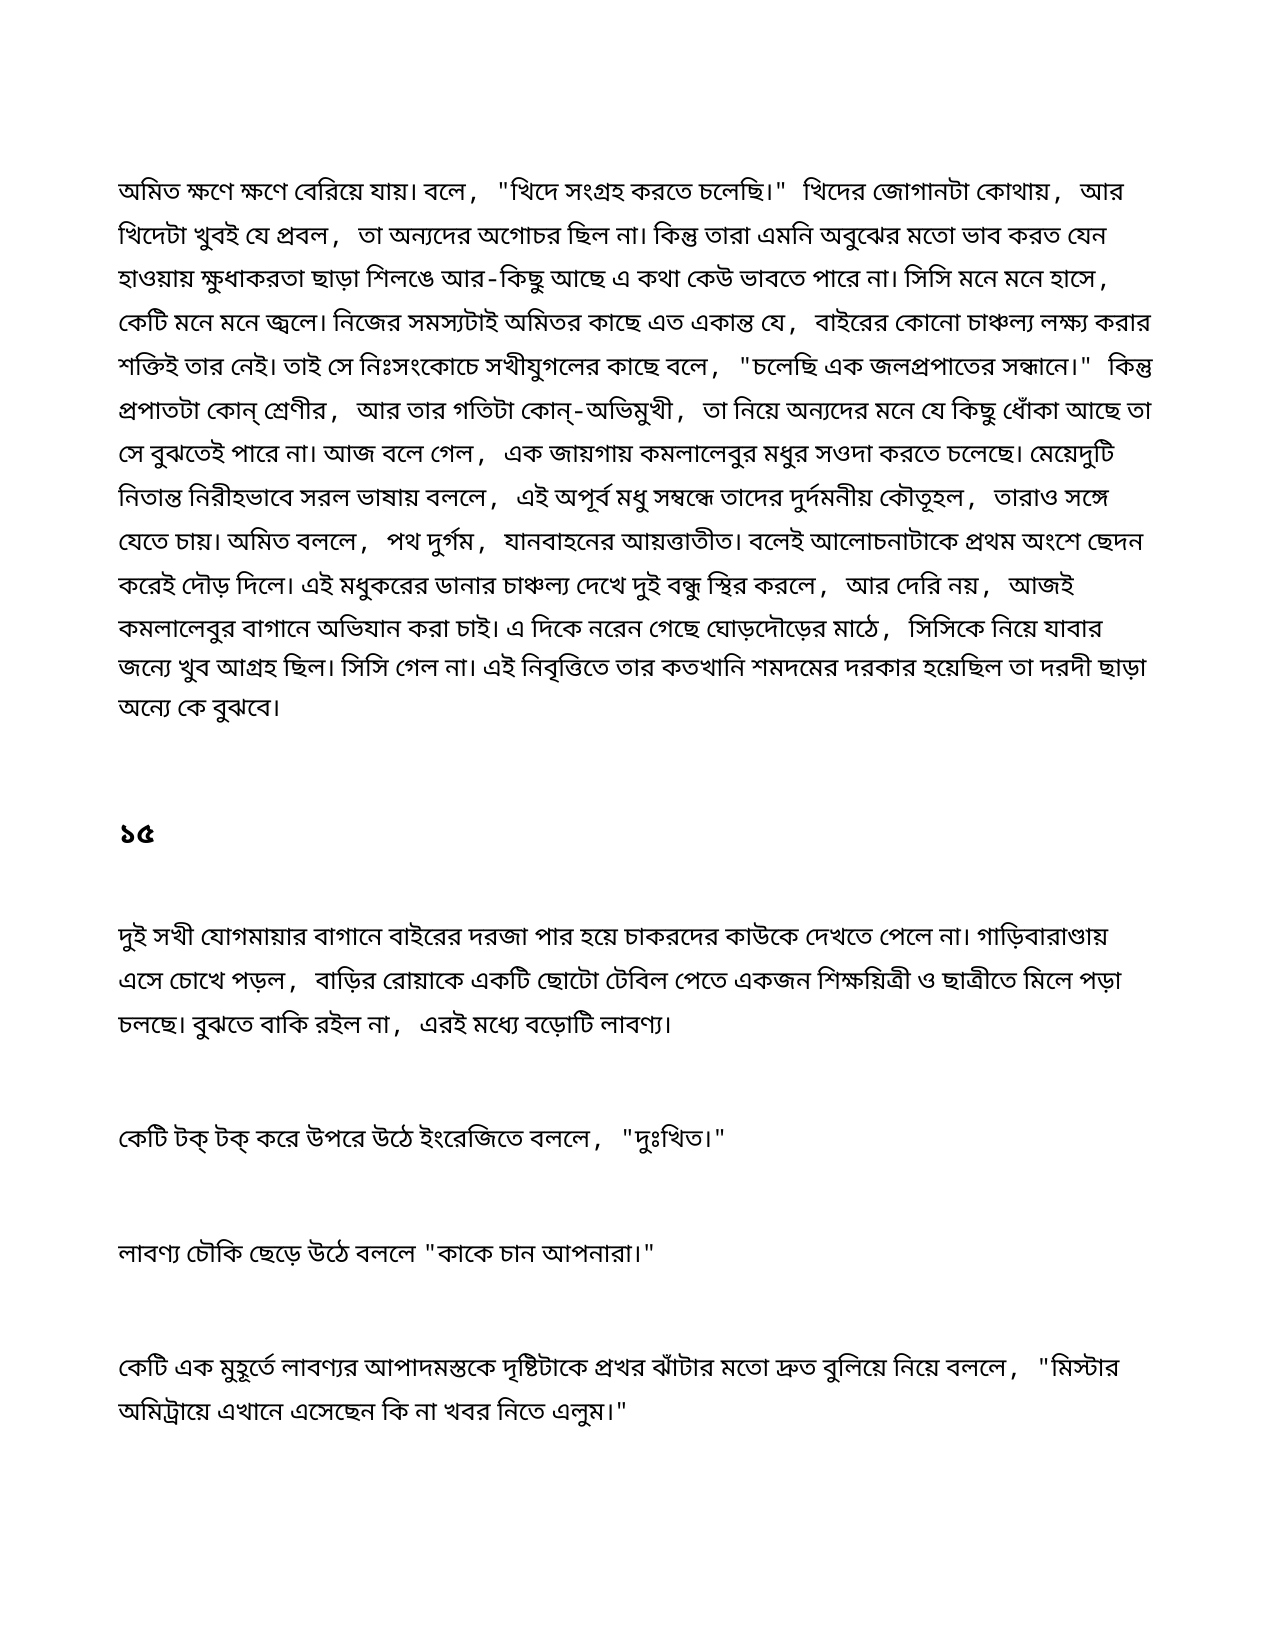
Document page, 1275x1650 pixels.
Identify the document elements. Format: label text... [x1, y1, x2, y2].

subtitle ১৫ [118, 817, 1157, 856]
text কেটি টক্‌ টক্‌ করে উপরে উঠে ইংরেজিতে বললে, "দুঃখিত।" [118, 1121, 1157, 1158]
text কেটি এক মুহূর্তে লাবণ্যর আপাদমস্তকে দৃষ্টিটাকে প্রখর ঝাঁটার মতো দ্রুত বুলিয়ে নিয়ে বললে, "মিস্টার অমিট্রায়ে এখানে এসেছেন কি না খবর নিতে এলুম।" [118, 1350, 1157, 1430]
text দুই সখী যোগমায়ার বাগানে বাইরের দরজা পার হয়ে চাকরদের কাউকে দেখতে পেলে না। গাড়িবারাণ্ডায় এসে চোখে পড়ল, বাড়ির রোয়াকে একটি ছোটো টেবিল পেতে একজন শিক্ষয়িত্রী ও ছাত্রীতে মিলে পড়া চলছে। বুঝতে বাকি রইল না, এরই মধ্যে বড়োটি লাবণ্য। [118, 923, 1157, 1043]
text অমিত ক্ষণে ক্ষণে বেরিয়ে যায়। বলে, "খিদে সংগ্রহ করতে চলেছি।" খিদের জোগানটা কোথায়, আর খিদেটা খুবই যে প্রবল, তা অন্যদের অগোচর ছিল না। কিন্তু তারা এমনি অবুঝের মতো ভাব করত যেন হাওয়ায় ক্ষুধাকরতা ছাড়া শিলঙে আর-কিছু আছে এ কথা কেউ ভাবতে পারে না। সিসি মনে মনে হাসে, কেটি মনে মনে জ্বলে। নিজের সমস্যটাই অমিতর কাছে এত একান্ত যে, বাইরের কোনো চাঞ্চল্য লক্ষ্য করার শক্তিই তার নেই। তাই সে নিঃসংকোচে সখীযুগলের কাছে বলে, "চলেছি এক জলপ্রপাতের সন্ধানে।" কিন্তু প্রপাতটা কোন্‌ শ্রেণীর, আর তার গতিটা কোন্‌-অভিমুখী, তা নিয়ে অন্যদের মনে যে কিছু ধোঁকা আছে তা সে বুঝতেই পারে না। আজ বলে গেল, এক জায়গায় কমলালেবুর মধুর সওদা করতে চলেছে। মেয়েদুটি নিতান্ত নিরীহভাবে সরল ভাষায় বললে, এই অপূর্ব মধু সম্বন্ধে তাদের দুর্দমনীয় কৌতূহল, তারাও সঙ্গে যেতে চায়। অমিত বললে, পথ দুর্গম, যানবাহনের আয়ত্তাতীত। বলেই আলোচনাটাকে প্রথম অংশে ছেদন করেই দৌড় দিলে। এই মধুকরের ডানার চাঞ্চল্য দেখে দুই বন্ধু স্থির করলে, আর দেরি নয়, আজই কমলালেবুর বাগানে অভিযান করা চাই। এ দিকে নরেন গেছে ঘোড়দৌড়ের মাঠে, সিসিকে নিয়ে যাবার জন্যে খুব আগ্রহ ছিল। সিসি গেল না। এই নিবৃত্তিতে তার কতখানি শমদমের দরকার হয়েছিল তা দরদী ছাড়া অন্যে কে বুঝবে। [118, 173, 1157, 726]
text লাবণ্য চৌকি ছেড়ে উঠে বললে "কাকে চান আপনারা।" [118, 1235, 1157, 1272]
